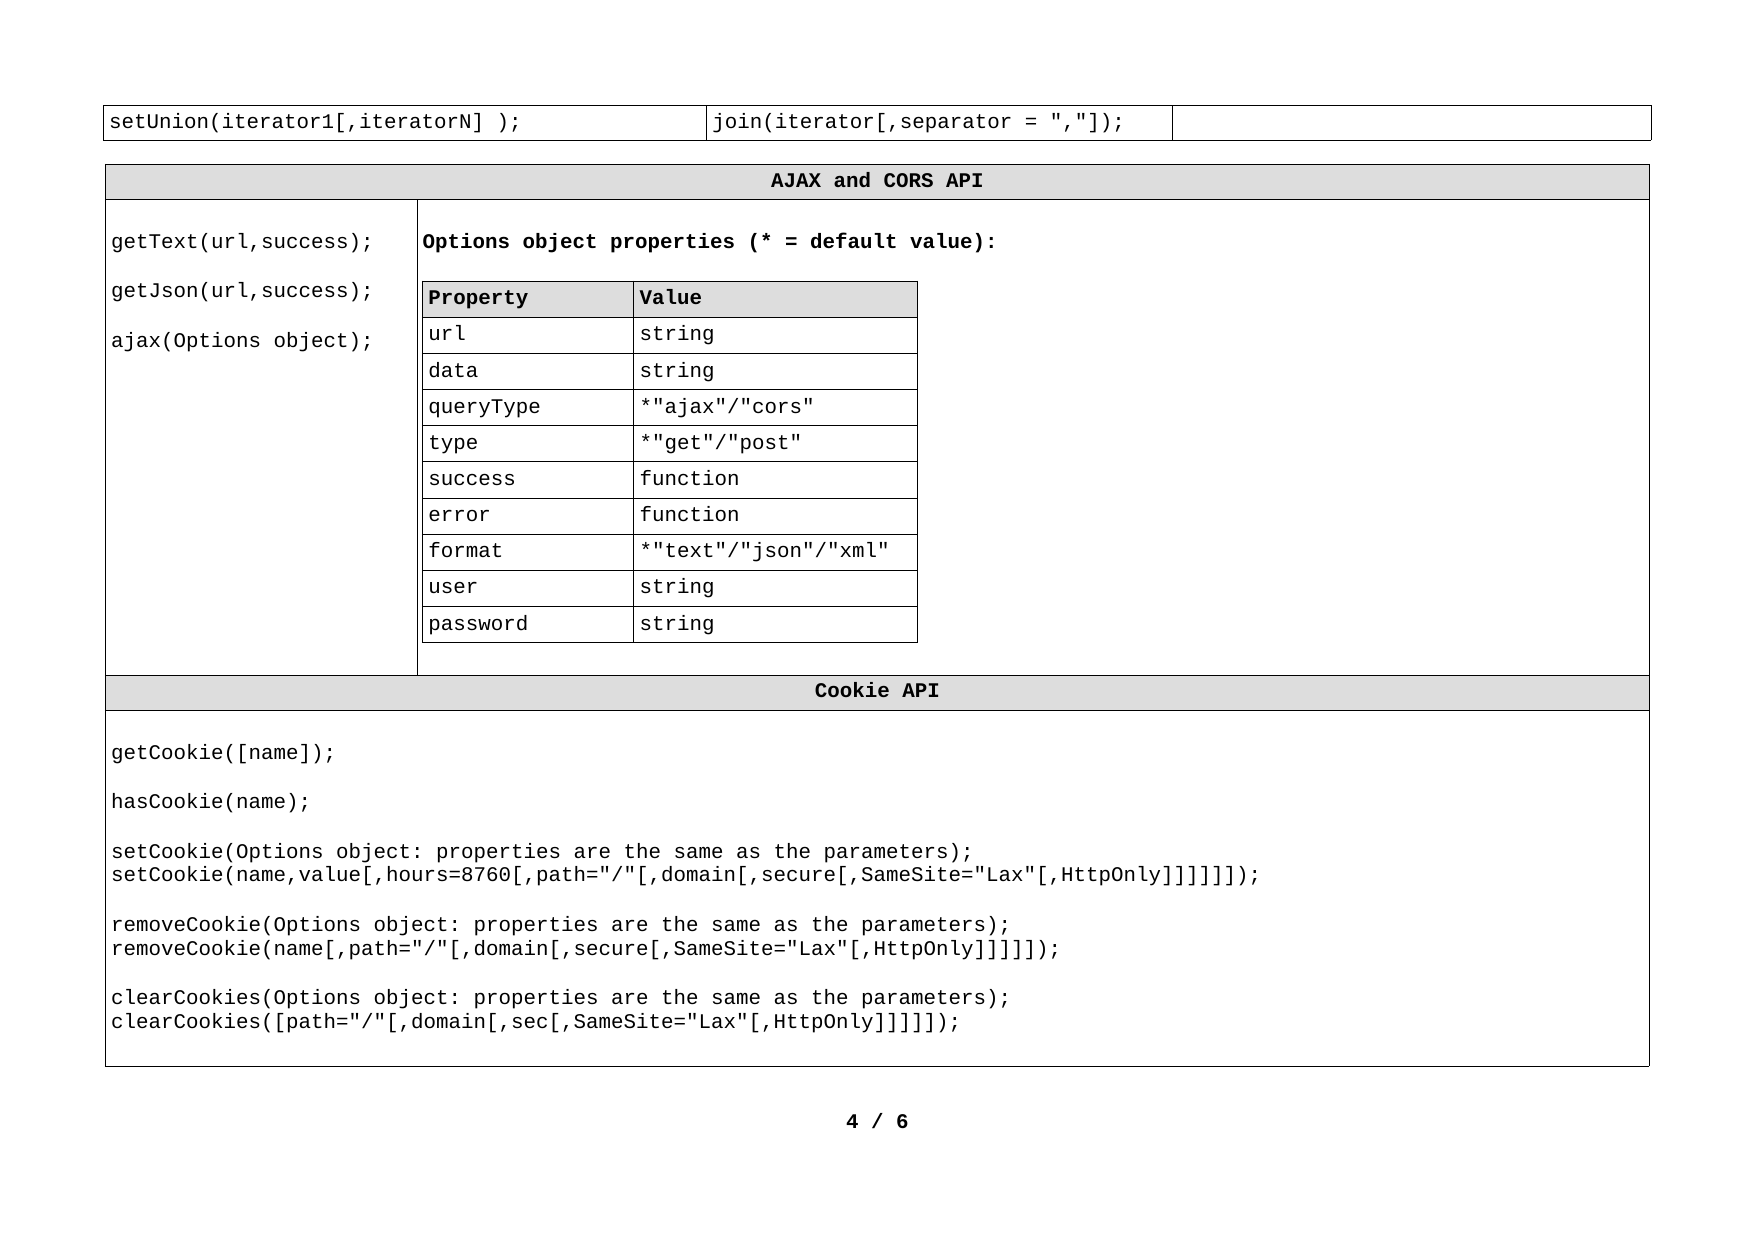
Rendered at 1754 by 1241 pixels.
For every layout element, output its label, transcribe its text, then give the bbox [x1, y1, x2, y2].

table_cell setUnion(iterator1[,iteratorN] ); [104, 106, 706, 140]
table_cell function [634, 499, 917, 533]
table_cell getText(url,success); getJson(url,success); ajax(Options object); [106, 200, 417, 675]
table_cell string [634, 318, 917, 353]
table_cell *"ajax"/"cors" [634, 390, 917, 425]
table_cell success [423, 462, 633, 497]
table_cell format [423, 535, 633, 570]
table_cell url [423, 318, 633, 353]
table_cell join(iterator[,separator = ","]); [707, 106, 1172, 140]
table_header Value [634, 282, 917, 317]
table_header Property [423, 282, 633, 317]
table_cell password [423, 607, 633, 642]
table_cell error [423, 499, 633, 533]
table_cell *"get"/"post" [634, 426, 917, 461]
table_cell user [423, 571, 633, 606]
table_cell type [423, 426, 633, 461]
table_cell string [634, 354, 917, 389]
table_cell data [423, 354, 633, 389]
table_cell getCookie([name]); hasCookie(name); setCookie(Options object: properties are the same as the parameters); setCookie(name,value[,hours=8760[,path="/"[,domain[,secure[,SameSite="Lax"[,HttpOnly]]]]]]); removeCookie(Options object: properties are the same as the parameters); removeCookie(name[,path="/"[,domain[,secure[,SameSite="Lax"[,HttpOnly]]]]]); clearCookies(Options object: properties are the same as the parameters); clearCookies([path="/"[,domain[,sec[,SameSite="Lax"[,HttpOnly]]]]]); [106, 711, 1649, 1066]
table_cell queryType [423, 390, 633, 425]
table_cell Cookie API [106, 676, 1649, 710]
table_cell *"text"/"json"/"xml" [634, 535, 917, 570]
table_cell [1173, 106, 1651, 140]
table_cell function [634, 462, 917, 497]
table_cell string [634, 571, 917, 606]
table_cell Options object properties (* = default value): [418, 200, 1649, 675]
table_cell string [634, 607, 917, 642]
table_header AJAX and CORS API [106, 165, 1649, 199]
